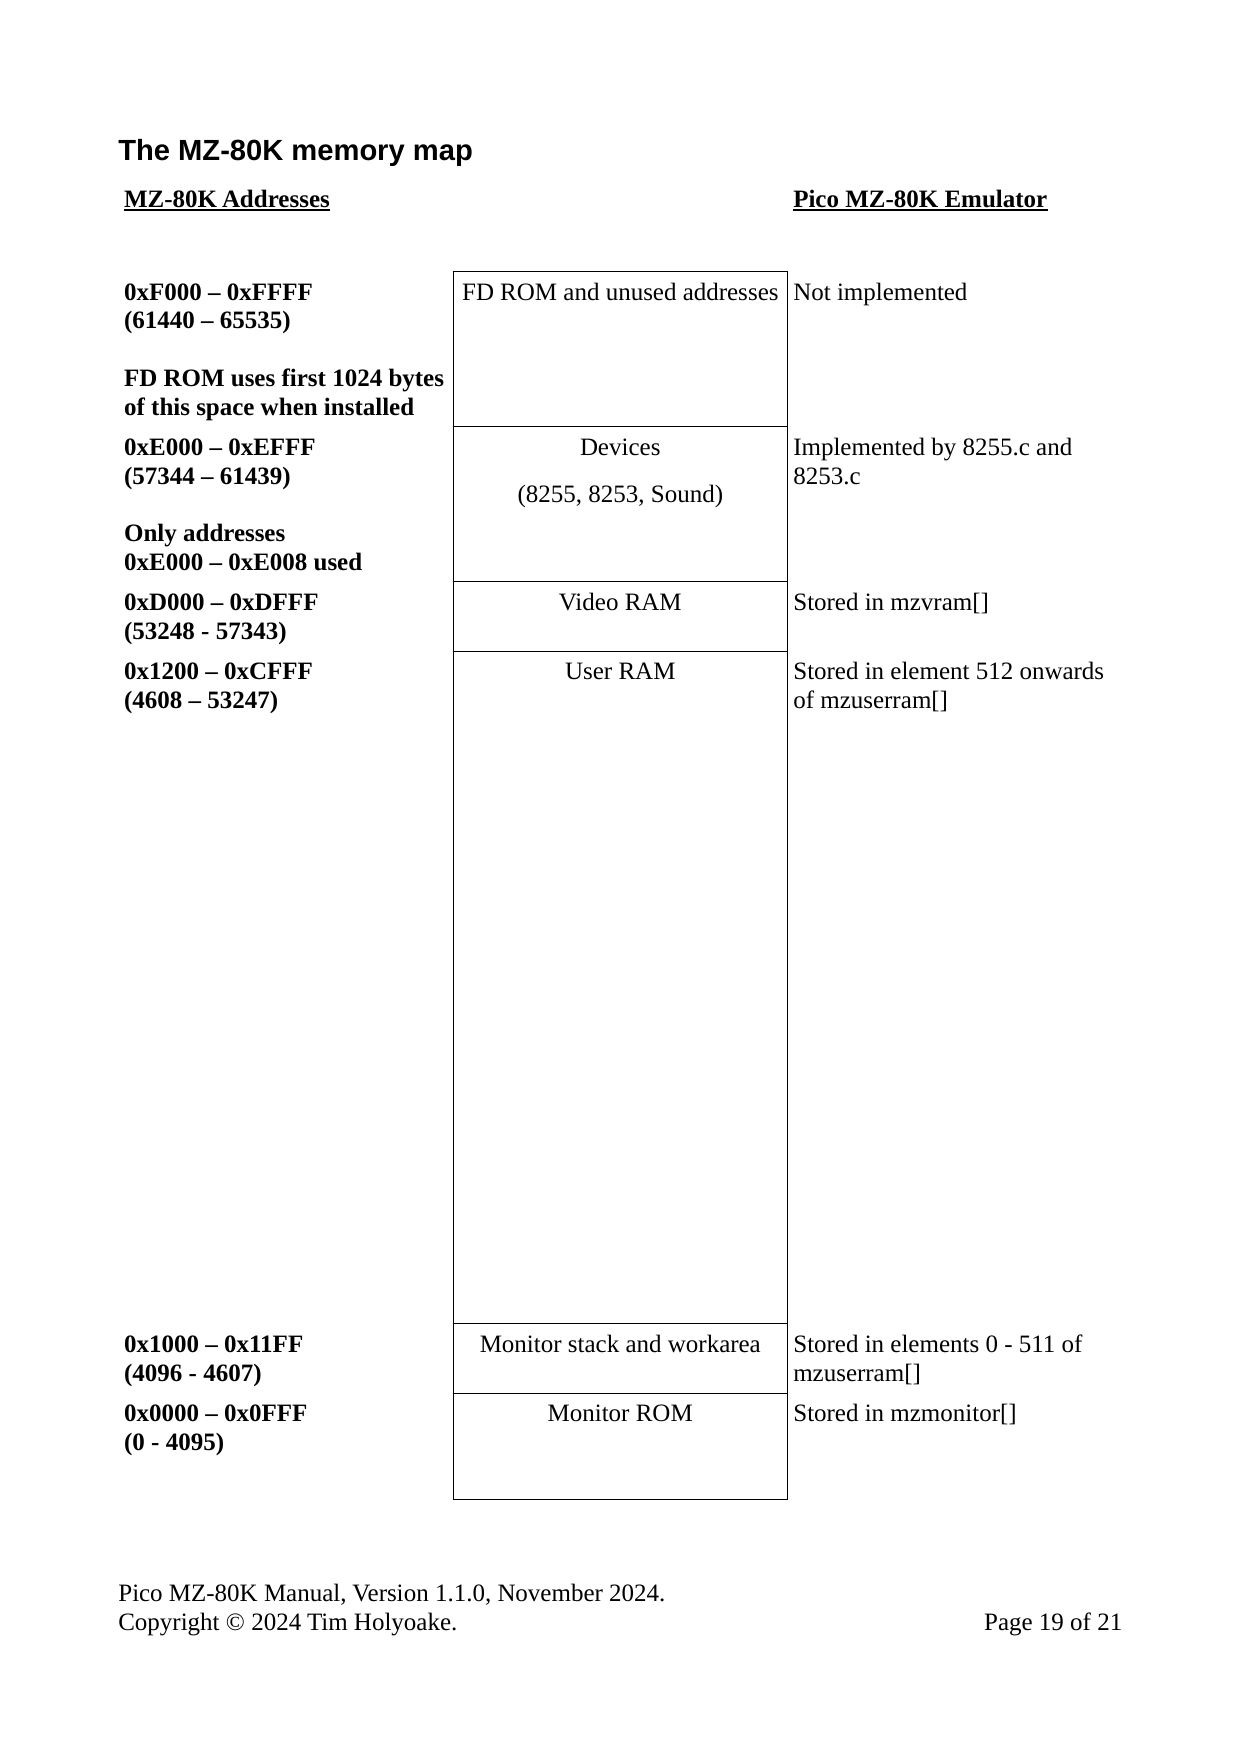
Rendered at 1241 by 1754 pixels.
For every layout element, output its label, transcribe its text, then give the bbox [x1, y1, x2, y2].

table_cell FD ROM and unused addresses [454, 272, 787, 426]
table_cell Implemented by 8255.c and 8253.c [788, 426, 1122, 581]
table_header MZ-80K Addresses [118, 179, 453, 271]
table_cell 0x1000 – 0x11FF (4096 - 4607) [118, 1323, 453, 1392]
table_cell 0xD000 – 0xDFFF (53248 - 57343) [118, 581, 453, 651]
table_header Pico MZ-80K Emulator [788, 179, 1122, 271]
table_cell Video RAM [454, 582, 787, 651]
table_cell Monitor ROM [454, 1394, 787, 1499]
table_cell Stored in mzmonitor[] [788, 1393, 1122, 1499]
table_cell Stored in element 512 onwards of mzuserram[] [788, 651, 1122, 1323]
table_cell 0xE000 – 0xEFFF (57344 – 61439) Only addresses 0xE000 – 0xE008 used [118, 426, 453, 581]
table_header [453, 179, 787, 271]
table_cell 0x0000 – 0x0FFF (0 - 4095) [118, 1393, 453, 1499]
subtitle The MZ-80K memory map [118, 133, 1122, 166]
table_cell User RAM [454, 652, 787, 1323]
table_cell Devices (8255, 8253, Sound) [454, 427, 787, 581]
table_cell 0xF000 – 0xFFFF (61440 – 65535) FD ROM uses first 1024 bytes of this space when installed [118, 271, 453, 426]
table_cell Stored in elements 0 - 511 of mzuserram[] [788, 1323, 1122, 1392]
table_cell Stored in mzvram[] [788, 581, 1122, 651]
table_cell Monitor stack and workarea [454, 1324, 787, 1392]
table_cell Not implemented [788, 271, 1122, 426]
table_cell 0x1200 – 0xCFFF (4608 – 53247) [118, 651, 453, 1323]
